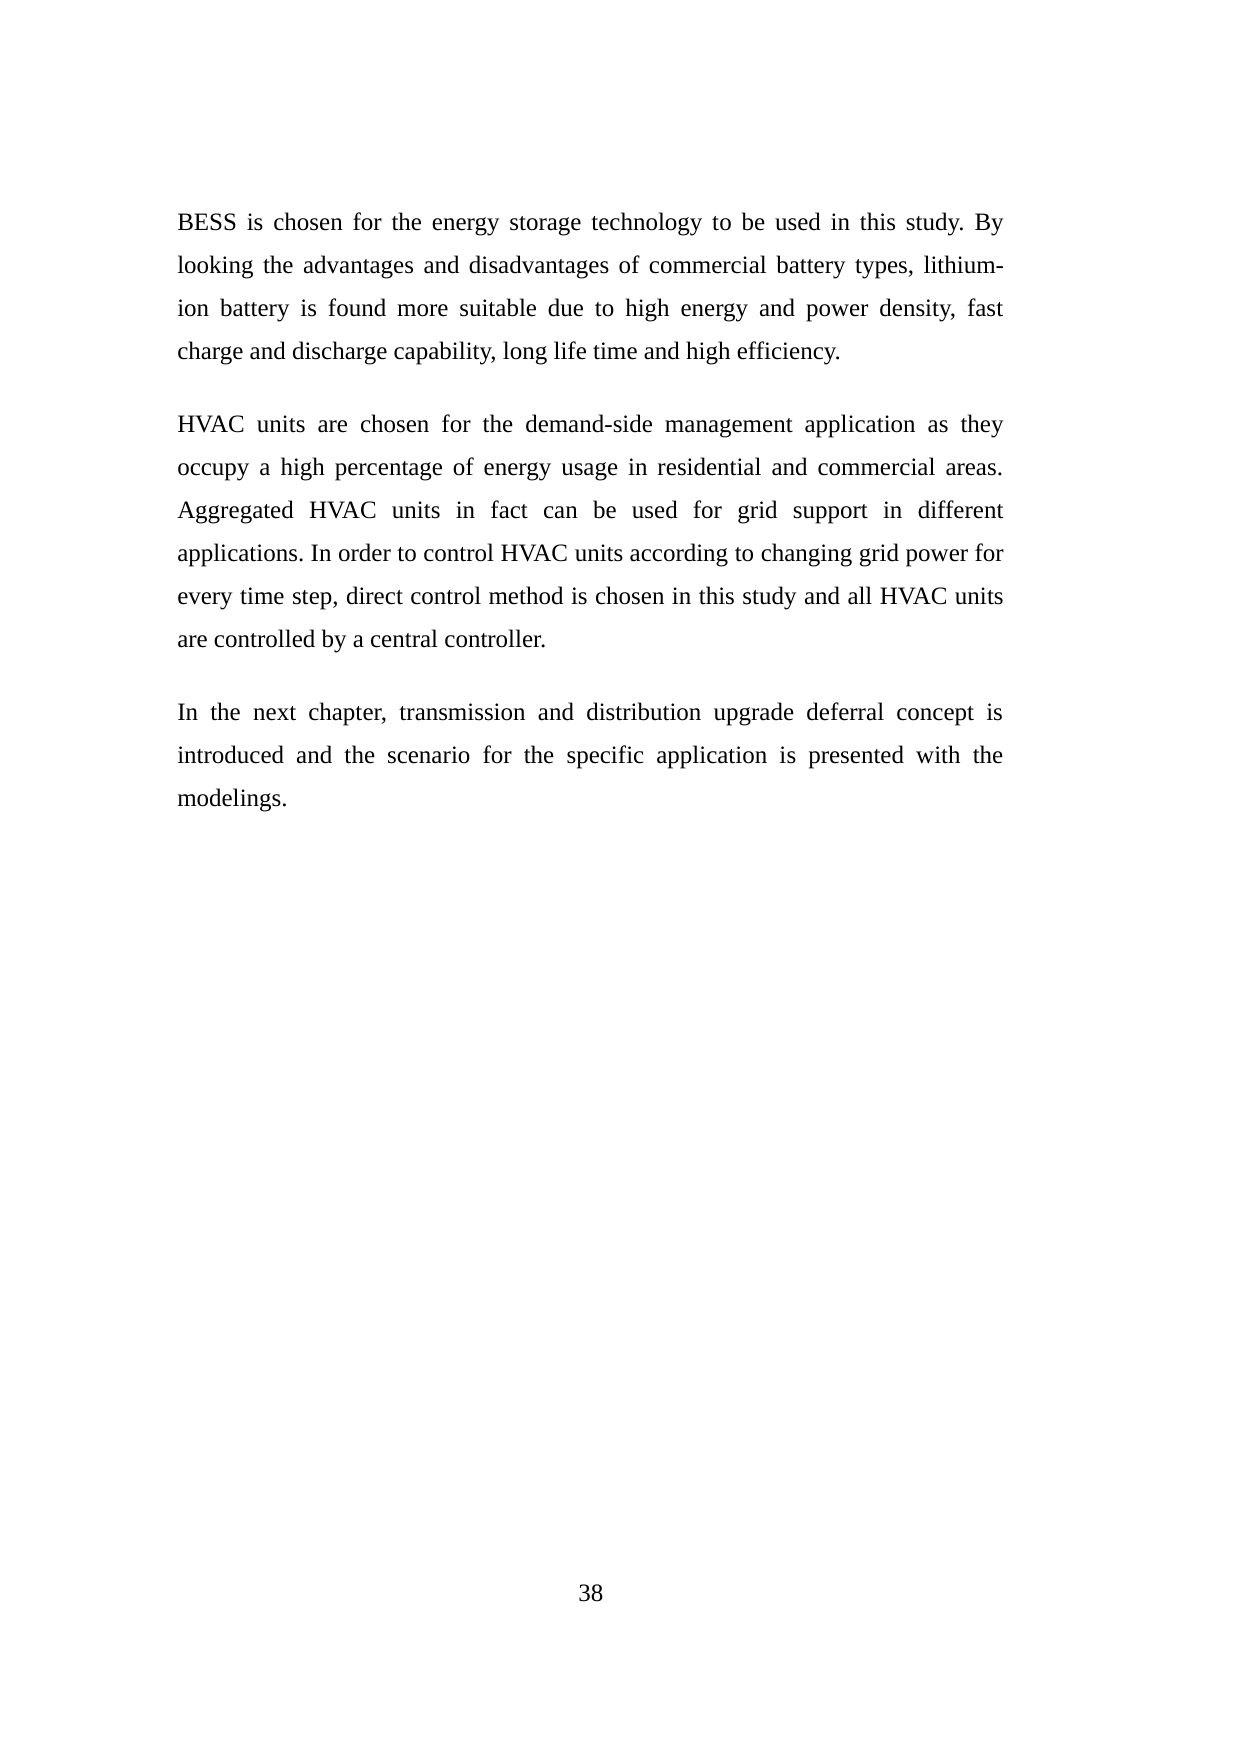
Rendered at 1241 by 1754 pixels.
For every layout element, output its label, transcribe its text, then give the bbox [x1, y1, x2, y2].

text In the next chapter, transmission and distribution upgrade deferral concept is introduced and the scenario for the specific application is presented with the modelings. [177, 697, 1004, 812]
text HVAC units are chosen for the demand-side management application as they occupy a high percentage of energy usage in residential and commercial areas. Aggregated HVAC units in fact can be used for grid support in different applications. In order to control HVAC units according to changing grid power for every time step, direct control method is chosen in this study and all HVAC units are controlled by a central controller. [177, 409, 1004, 653]
text BESS is chosen for the energy storage technology to be used in this study. By looking the advantages and disadvantages of commercial battery types, lithium-ion battery is found more suitable due to high energy and power density, fast charge and discharge capability, long life time and high efficiency. [177, 207, 1004, 365]
